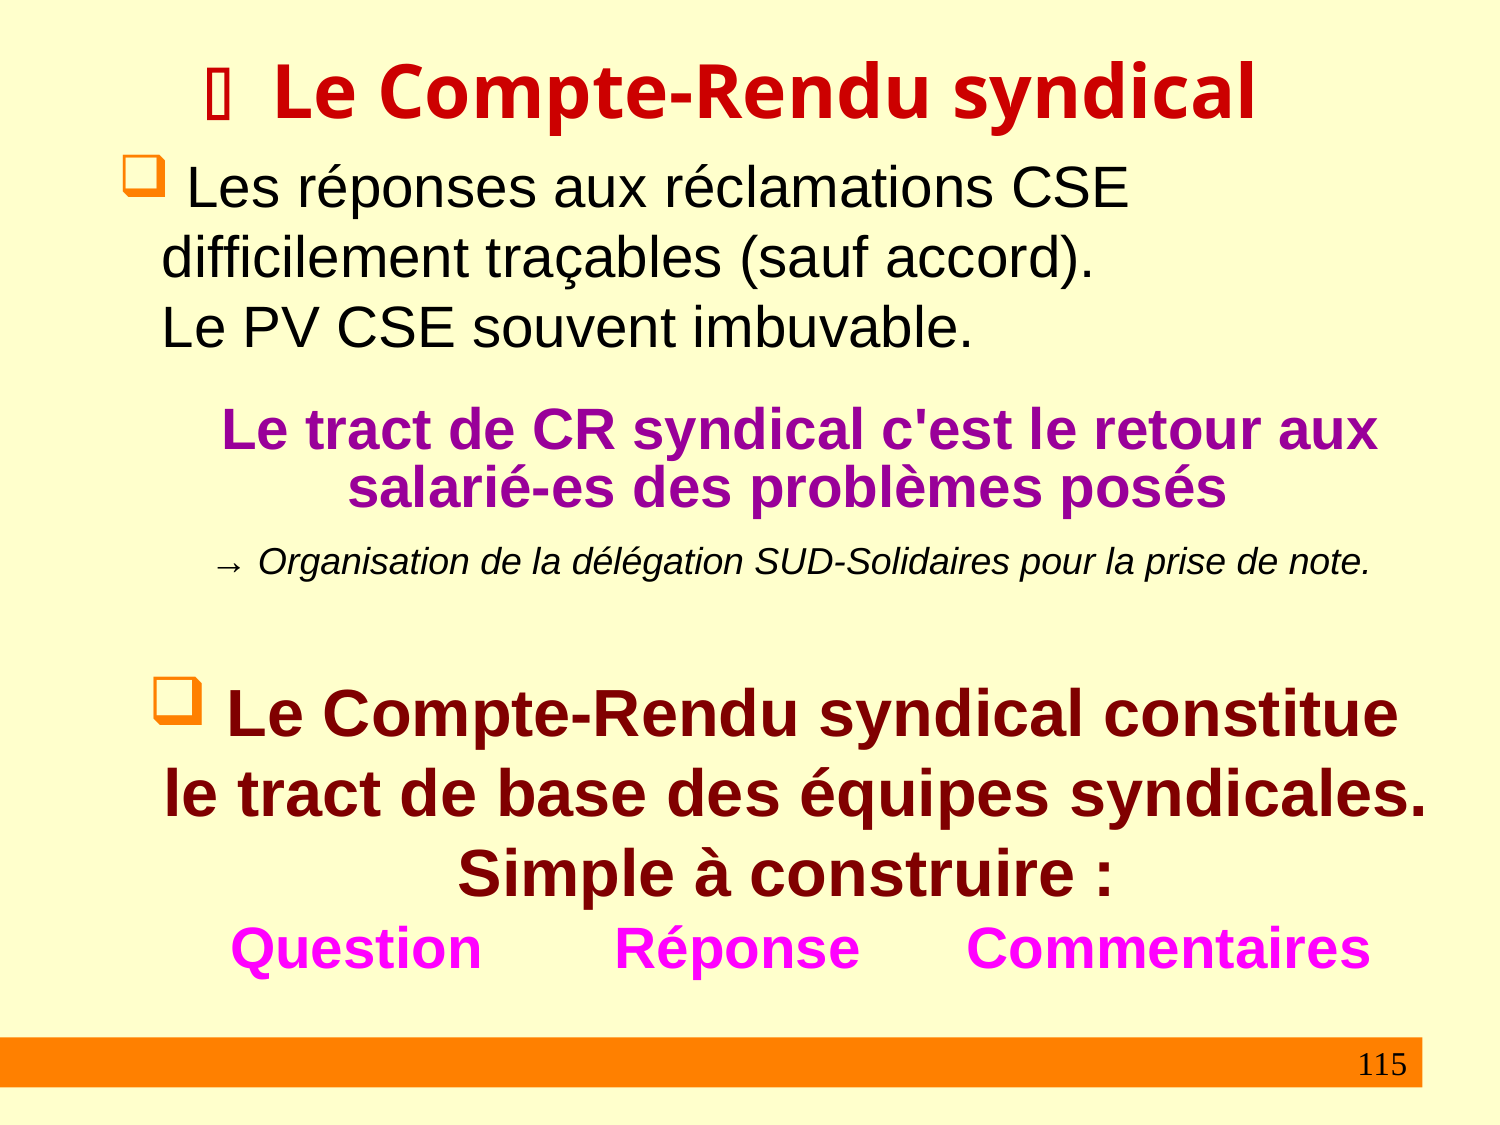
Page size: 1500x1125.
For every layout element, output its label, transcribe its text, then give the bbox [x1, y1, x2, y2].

text_box [0, 1037, 1423, 1088]
list Les réponses aux réclamations CSE difficilement traçables (sauf accord). Le PV CSE souvent imbuvable. Le tract de CR syndical c'est le retour aux salarié-es des problèmes posés → Organisation de la délégation SUD-Solidaires pour la prise de note. Le Compte-Rendu syndical constitue le tract de base des équipes syndicales. Simple à construire : Question Réponse Commentaires [28, 0, 1446, 889]
